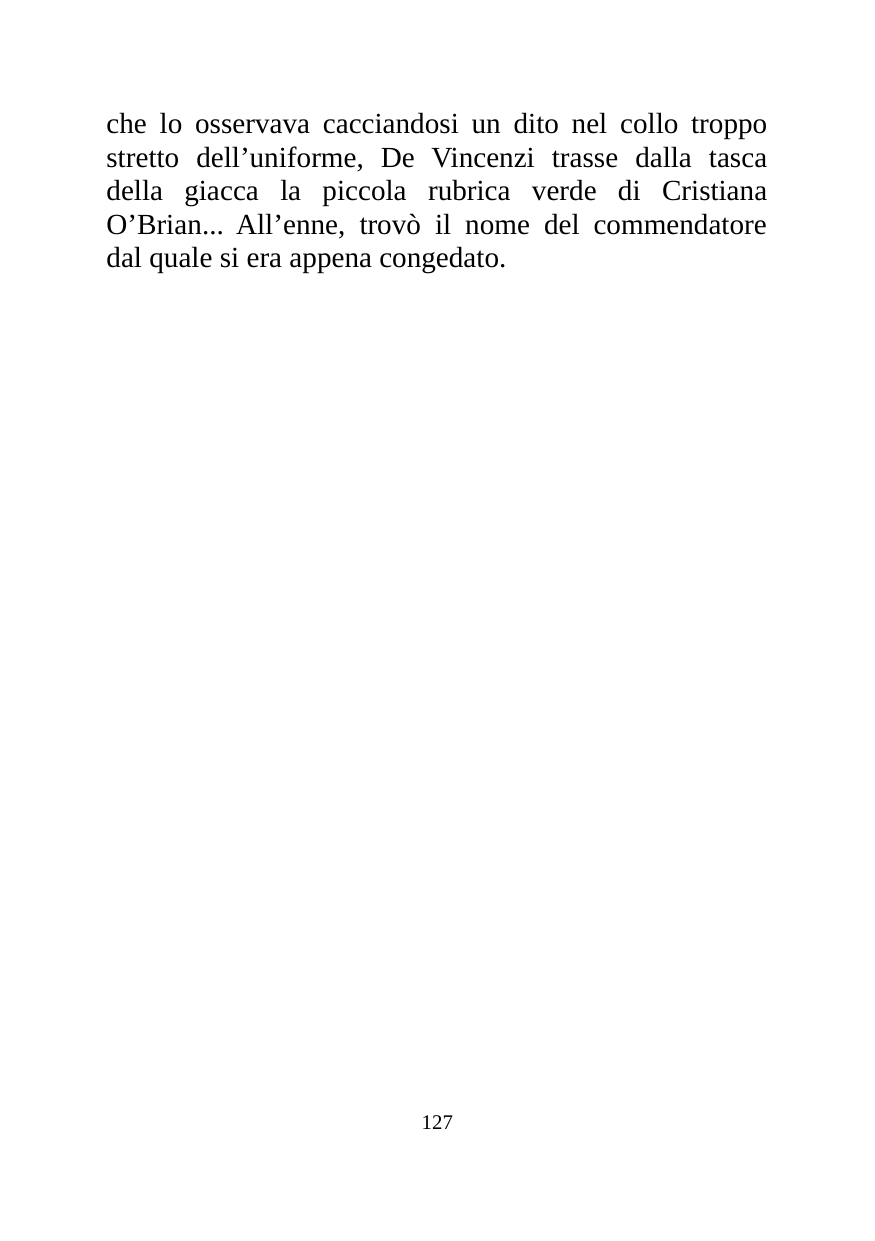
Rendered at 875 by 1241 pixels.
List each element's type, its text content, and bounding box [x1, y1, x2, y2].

text che lo osservava cacciandosi un dito nel collo troppo stretto dell’uniforme, De Vincenzi trasse dalla tasca della giacca la piccola rubrica verde di Cristiana O’Brian... All’enne, trovò il nome del commendatore dal quale si era appena congedato. [106, 106, 768, 274]
